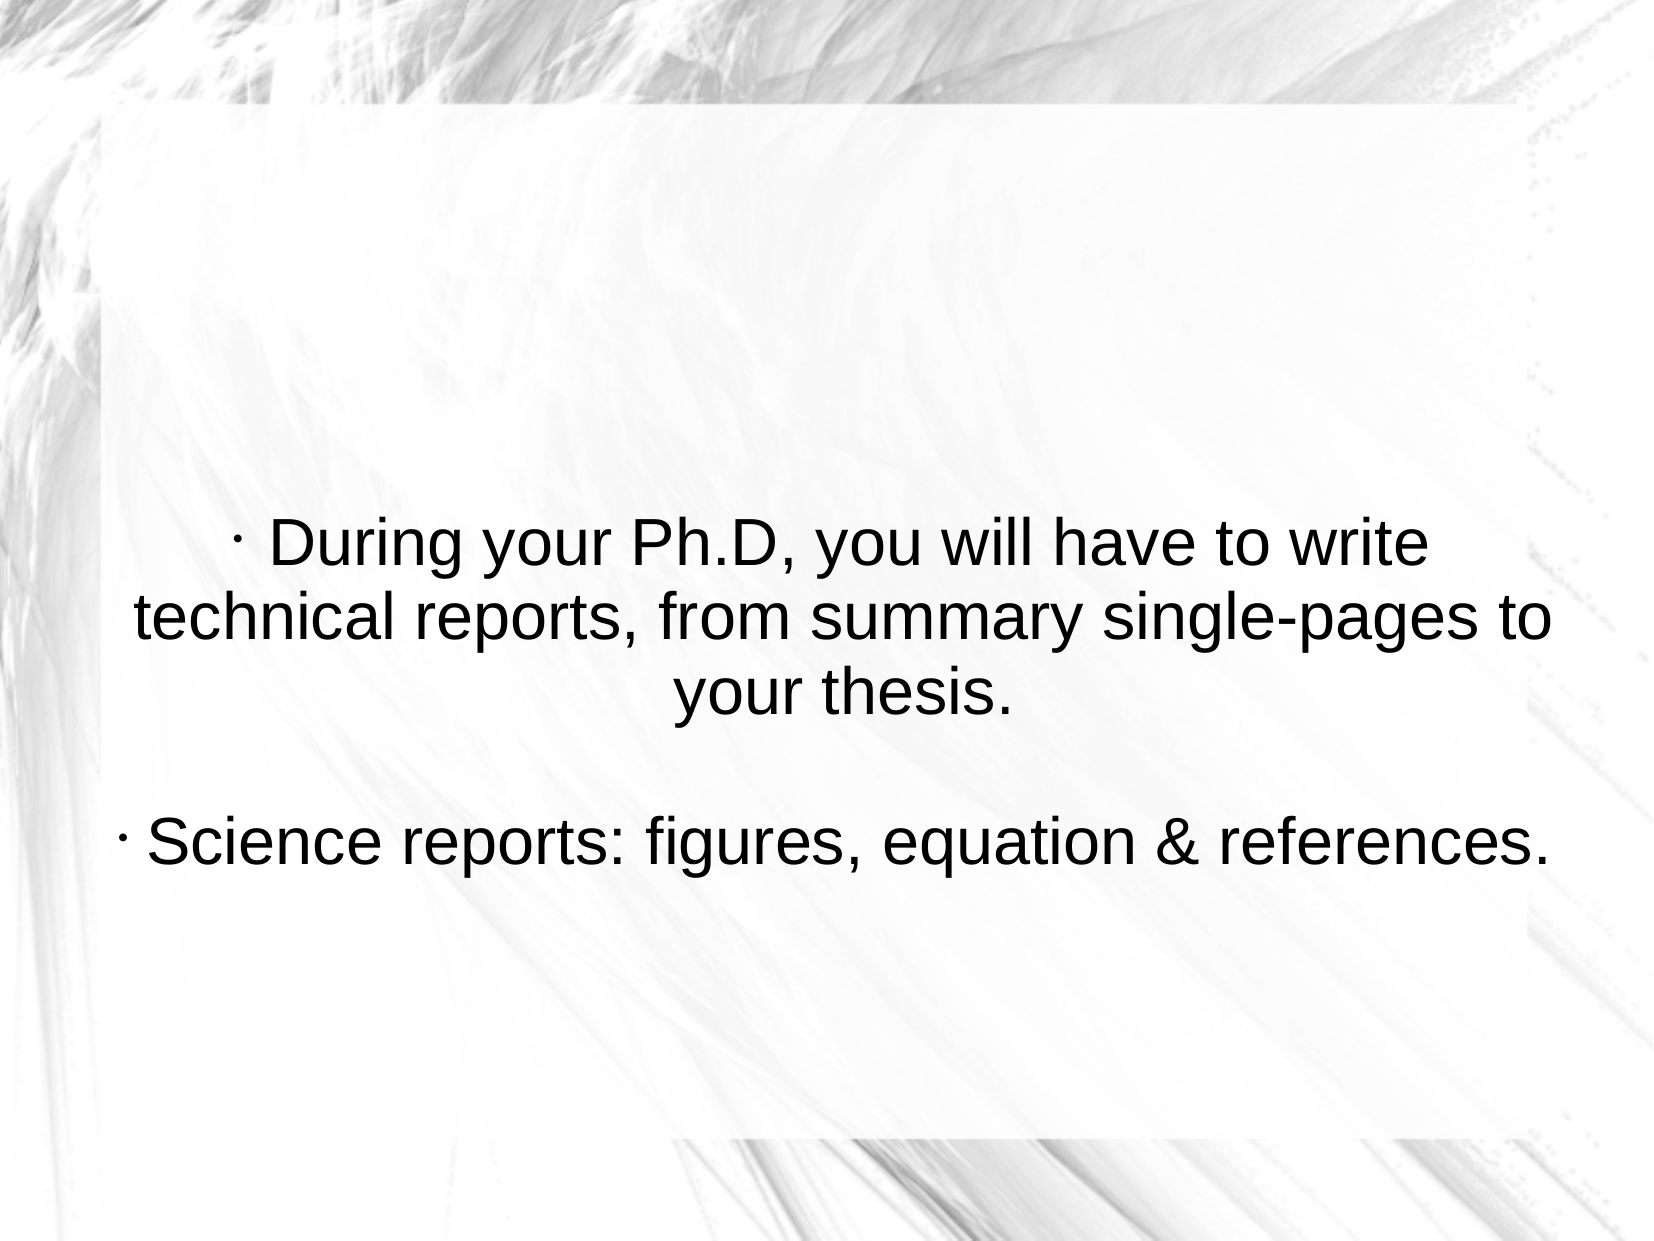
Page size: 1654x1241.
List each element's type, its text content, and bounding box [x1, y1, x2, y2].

subtitle During your Ph.D, you will have to write technical reports, from summary single-pages to your thesis. Science reports: figures, equation & references. [118, 327, 1571, 1131]
picture [0, 0, 1654, 1241]
